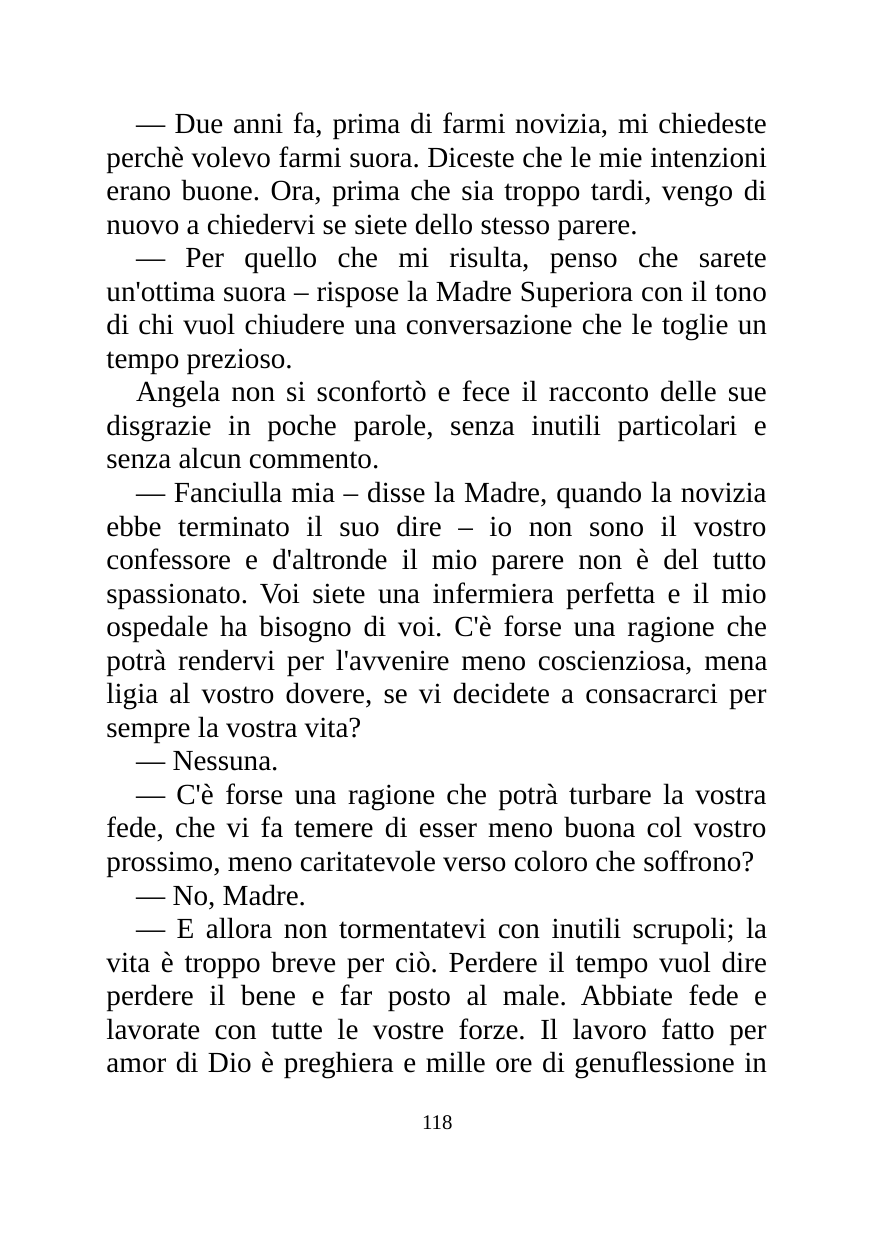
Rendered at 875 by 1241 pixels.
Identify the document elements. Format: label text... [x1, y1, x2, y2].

text — No, Madre. [106, 878, 768, 911]
text — Fanciulla mia – disse la Madre, quando la novizia ebbe terminato il suo dire – io non sono il vostro confessore e d'altronde il mio parere non è del tutto spassionato. Voi siete una infermiera perfetta e il mio ospedale ha bisogno di voi. C'è forse una ragione che potrà rendervi per l'avvenire meno coscienziosa, mena ligia al vostro dovere, se vi decidete a consacrarci per sempre la vostra vita? [106, 475, 768, 743]
text Angela non si sconfortò e fece il racconto delle sue disgrazie in poche parole, senza inutili particolari e senza alcun commento. [106, 374, 768, 475]
text — E allora non tormentatevi con inutili scrupoli; la vita è troppo breve per ciò. Perdere il tempo vuol dire perdere il bene e far posto al male. Abbiate fede e lavorate con tutte le vostre forze. Il lavoro fatto per amor di Dio è preghiera e mille ore di genuflessione in [106, 911, 768, 1079]
text — Nessuna. [106, 743, 768, 777]
text — Due anni fa, prima di farmi novizia, mi chiedeste perchè volevo farmi suora. Diceste che le mie intenzioni erano buone. Ora, prima che sia troppo tardi, vengo di nuovo a chiedervi se siete dello stesso parere. [106, 106, 768, 240]
text — Per quello che mi risulta, penso che sarete un'ottima suora – rispose la Madre Superiora con il tono di chi vuol chiudere una conversazione che le toglie un tempo prezioso. [106, 240, 768, 374]
text — C'è forse una ragione che potrà turbare la vostra fede, che vi fa temere di esser meno buona col vostro prossimo, meno caritatevole verso coloro che soffrono? [106, 777, 768, 878]
